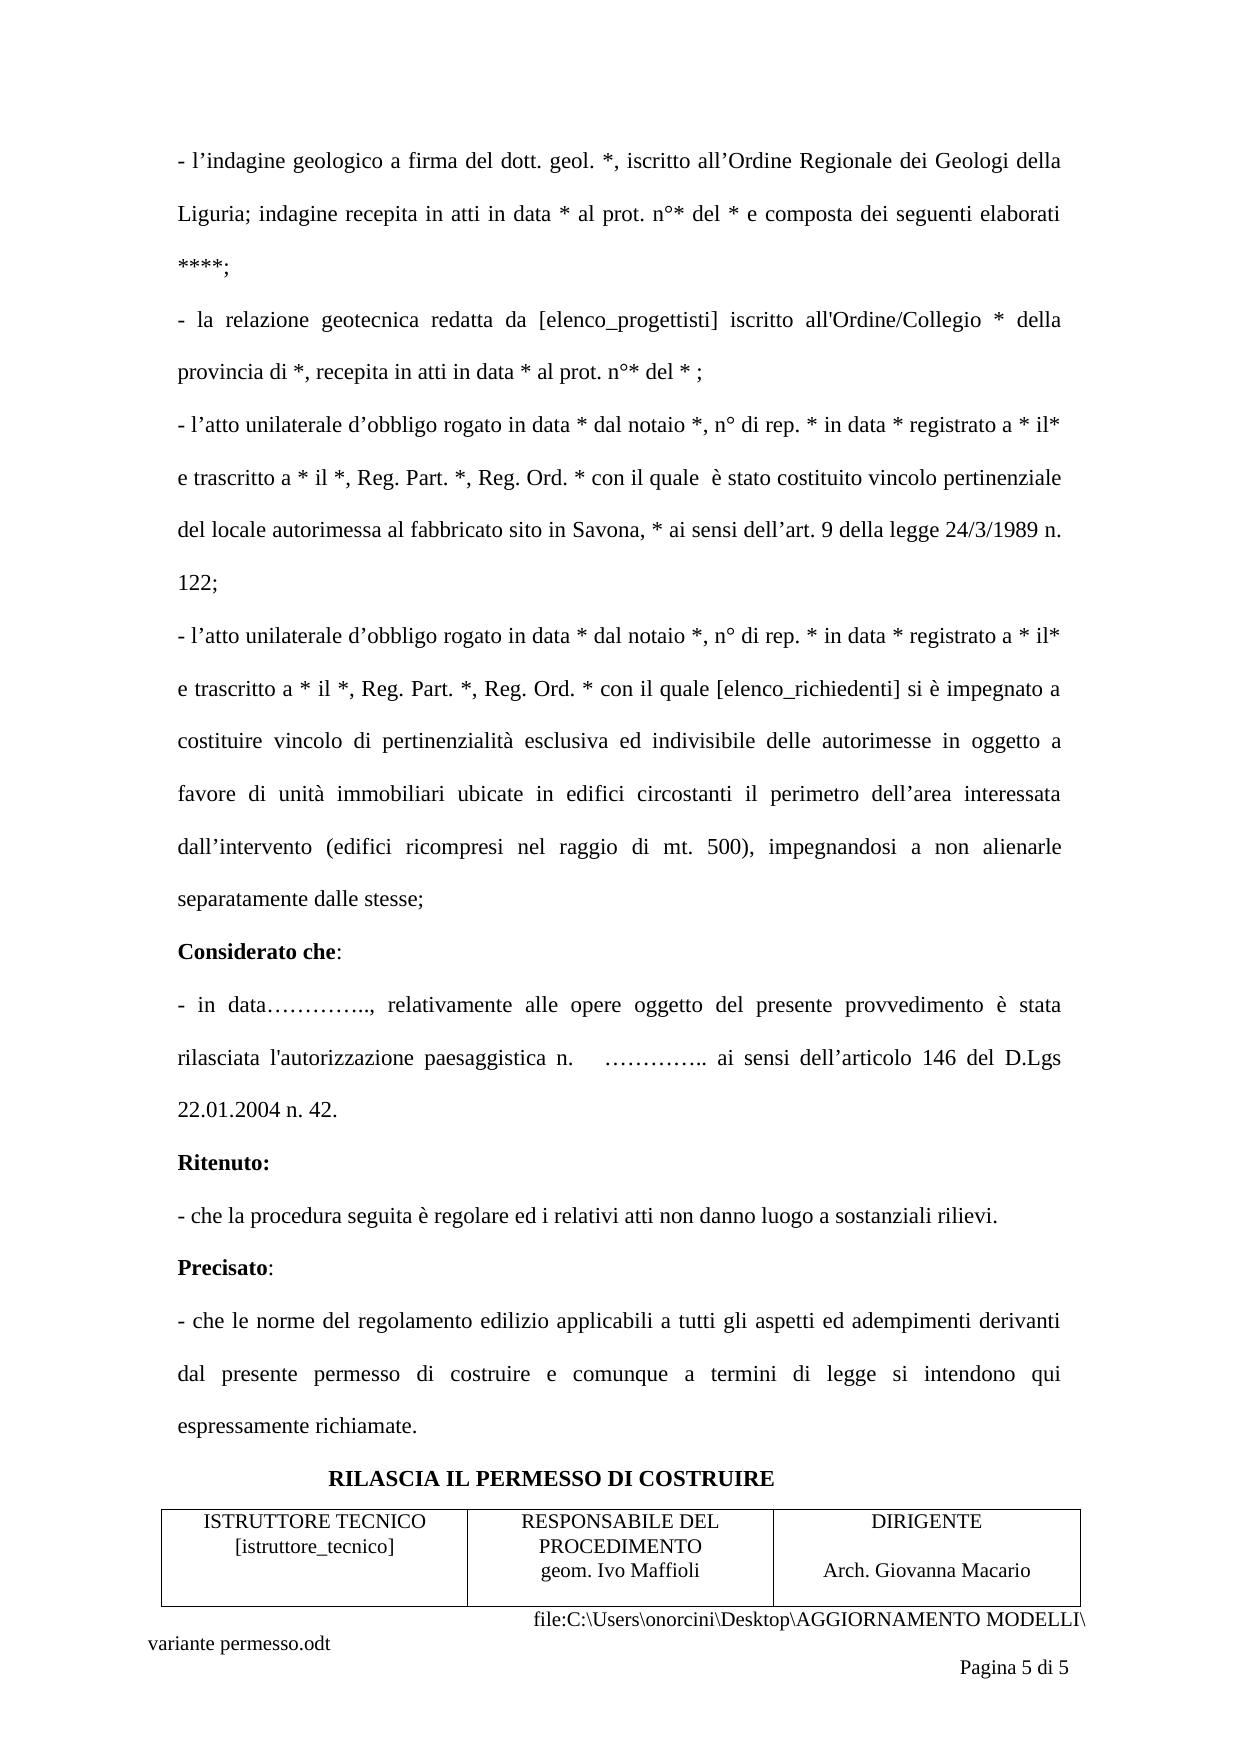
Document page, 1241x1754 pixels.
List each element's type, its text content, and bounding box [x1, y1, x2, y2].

text - l’indagine geologico a firma del dott. geol. *, iscritto all’Ordine Regionale dei Geologi della Liguria; indagine recepita in atti in data * al prot. n°* del * e composta dei seguenti elaborati ****; [177, 148, 1063, 279]
text RILASCIA IL PERMESSO DI COSTRUIRE [177, 1465, 1063, 1492]
text - la relazione geotecnica redatta da [elenco_progettisti] iscritto all'Ordine/Collegio * della provincia di *, recepita in atti in data * al prot. n°* del * ; [177, 306, 1063, 385]
text Ritenuto: [177, 1149, 1063, 1175]
text - l’atto unilaterale d’obbligo rogato in data * dal notaio *, n° di rep. * in data * registrato a * il* e trascritto a * il *, Reg. Part. *, Reg. Ord. * con il quale [elenco_richiedenti] si è impegnato a costituire vincolo di pertinenzialità esclusiva ed indivisibile delle autorimesse in oggetto a favore di unità immobiliari ubicate in edifici circostanti il perimetro dell’area interessata dall’intervento (edifici ricompresi nel raggio di mt. 500), impegnandosi a non alienarle separatamente dalle stesse; [177, 622, 1063, 912]
text Precisato: [177, 1254, 1063, 1281]
text - in data………….., relativamente alle opere oggetto del presente provvedimento è stata rilasciata l'autorizzazione paesaggistica n. ………….. ai sensi dell’articolo 146 del D.Lgs 22.01.2004 n. 42. [177, 991, 1063, 1123]
text - che la procedura seguita è regolare ed i relativi atti non danno luogo a sostanziali rilievi. [177, 1202, 1063, 1228]
text - che le norme del regolamento edilizio applicabili a tutti gli aspetti ed adempimenti derivanti dal presente permesso di costruire e comunque a termini di legge si intendono qui espressamente richiamate. [177, 1307, 1063, 1439]
text - l’atto unilaterale d’obbligo rogato in data * dal notaio *, n° di rep. * in data * registrato a * il* e trascritto a * il *, Reg. Part. *, Reg. Ord. * con il quale è stato costituito vincolo pertinenziale del locale autorimessa al fabbricato sito in Savona, * ai sensi dell’art. 9 della legge 24/3/1989 n. 122; [177, 411, 1063, 596]
text Considerato che: [177, 938, 1063, 964]
